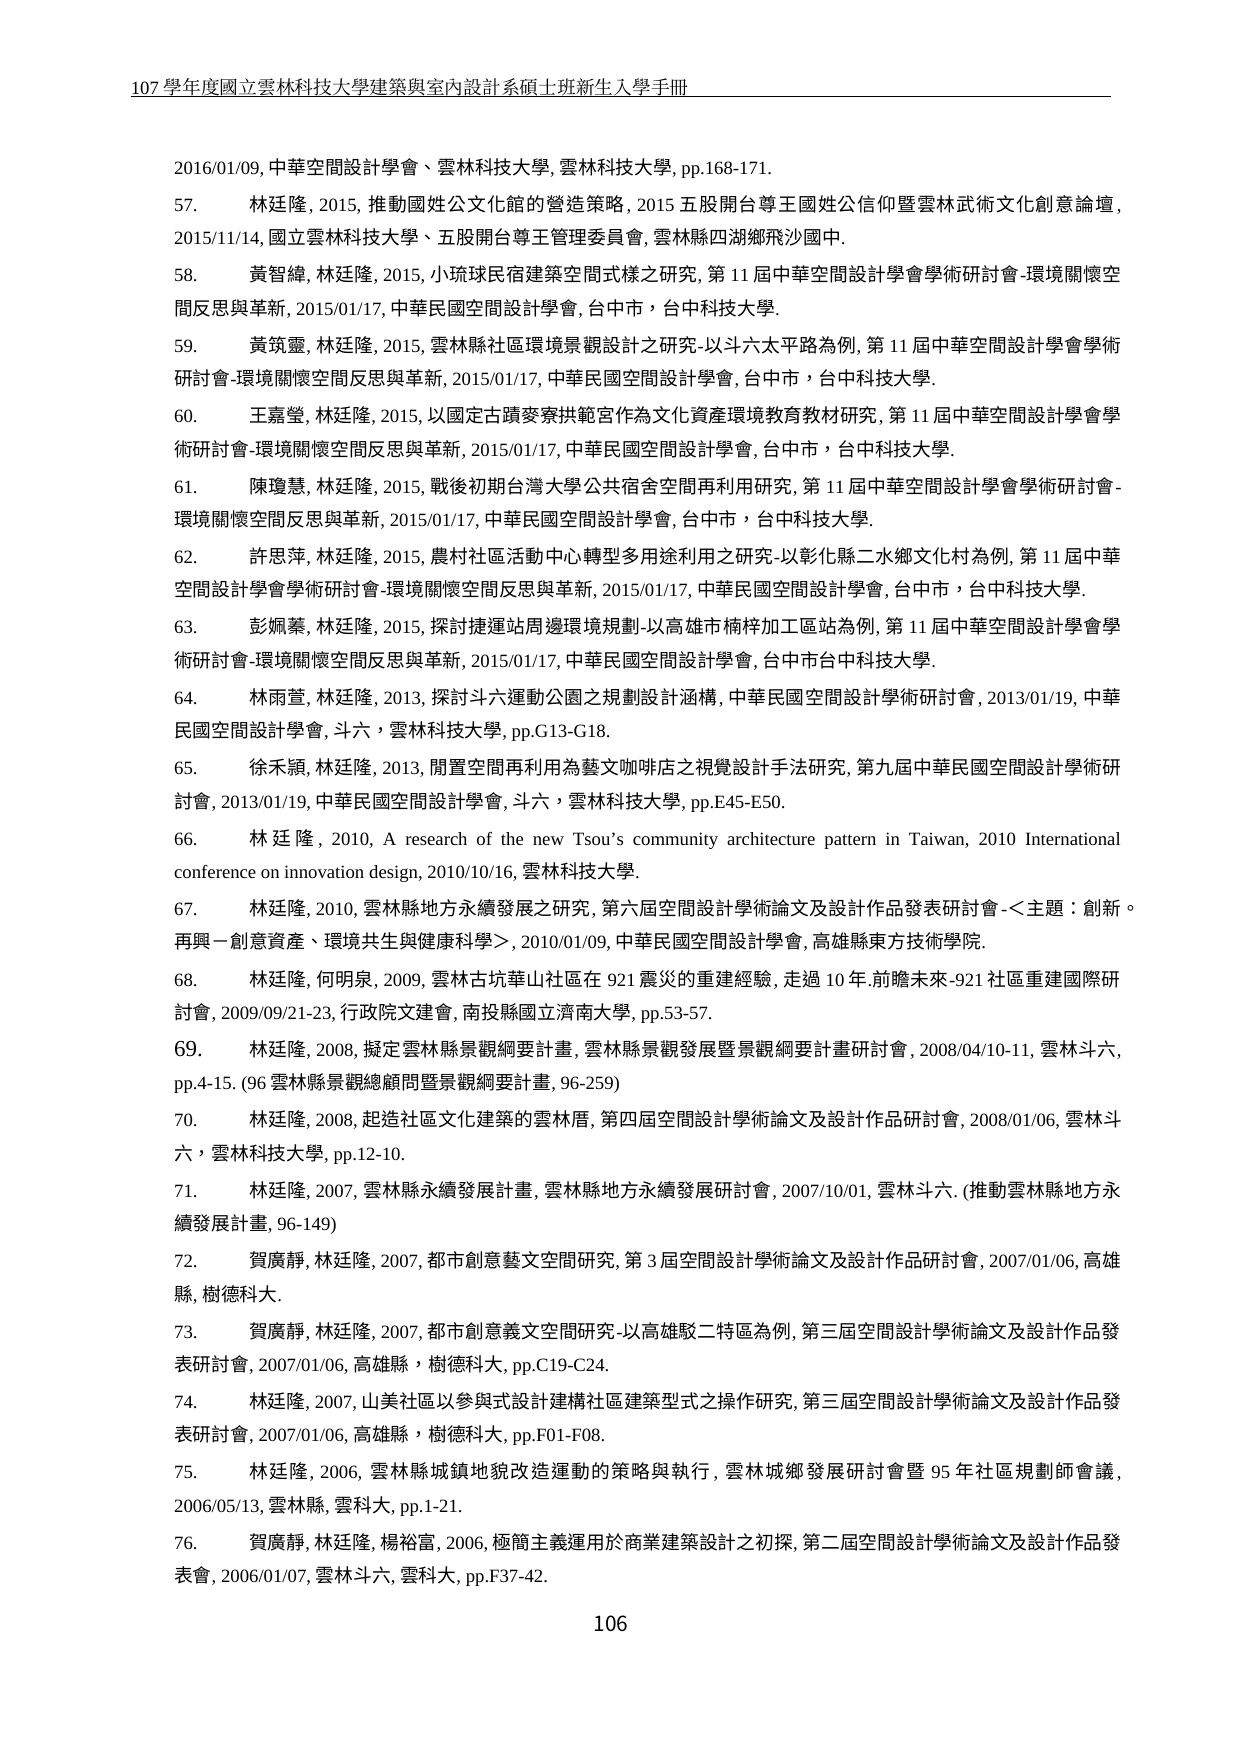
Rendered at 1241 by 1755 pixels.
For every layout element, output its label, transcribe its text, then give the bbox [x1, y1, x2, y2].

list 許思萍, 林廷隆, 2015, 農村社區活動中心轉型多用途利用之研究-以彰化縣二水鄉文化村為例, 第11屆中華空間設計學會學術研討會-環境關懷空間反思與革新, 2015/01/17, 中華民國空間設計學會, 台中市，台中科技大學. [174, 537, 1122, 603]
list 林雨萱, 林廷隆, 2013, 探討斗六運動公園之規劃設計涵構, 中華民國空間設計學術研討會, 2013/01/19, 中華民國空間設計學會, 斗六，雲林科技大學, pp.G13-G18. [174, 678, 1122, 744]
list 徐禾頴, 林廷隆, 2013, 閒置空間再利用為藝文咖啡店之視覺設計手法研究, 第九屆中華民國空間設計學術研討會, 2013/01/19, 中華民國空間設計學會, 斗六，雲林科技大學, pp.E45-E50. [174, 748, 1122, 815]
list 陳瓊慧, 林廷隆, 2015, 戰後初期台灣大學公共宿舍空間再利用研究, 第11屆中華空間設計學會學術研討會-環境關懷空間反思與革新, 2015/01/17, 中華民國空間設計學會, 台中市，台中科技大學. [174, 466, 1122, 533]
list 黃智緯, 林廷隆, 2015, 小琉球民宿建築空間式樣之研究, 第11屆中華空間設計學會學術研討會-環境關懷空間反思與革新, 2015/01/17, 中華民國空間設計學會, 台中市，台中科技大學. [174, 255, 1122, 322]
list 林廷隆, 何明泉, 2009, 雲林古坑華山社區在921震災的重建經驗, 走過10年.前瞻未來-921社區重建國際研討會, 2009/09/21-23, 行政院文建會, 南投縣國立濟南大學, pp.53-57. [174, 959, 1122, 1026]
list 賀廣靜, 林廷隆, 2007, 都市創意藝文空間研究, 第3屆空間設計學術論文及設計作品研討會, 2007/01/06, 高雄縣, 樹德科大. [174, 1241, 1122, 1308]
list 林廷隆, 2015, 推動國姓公文化館的營造策略, 2015五股開台尊王國姓公信仰暨雲林武術文化創意論壇, 2015/11/14, 國立雲林科技大學、五股開台尊王管理委員會, 雲林縣四湖鄉飛沙國中. [174, 185, 1122, 251]
list 王嘉瑩, 林廷隆, 2015, 以國定古蹟麥寮拱範宮作為文化資產環境教育教材研究, 第11屆中華空間設計學會學術研討會-環境關懷空間反思與革新, 2015/01/17, 中華民國空間設計學會, 台中市，台中科技大學. [174, 396, 1122, 463]
list 賀廣靜, 林廷隆, 楊裕富, 2006, 極簡主義運用於商業建築設計之初探, 第二屆空間設計學術論文及設計作品發表會, 2006/01/07, 雲林斗六, 雲科大, pp.F37-42. [174, 1523, 1122, 1589]
list 2016/01/09, 中華空間設計學會、雲林科技大學, 雲林科技大學, pp.168-171. [174, 148, 1122, 181]
list 賀廣靜, 林廷隆, 2007, 都市創意義文空間研究-以高雄駁二特區為例, 第三屆空間設計學術論文及設計作品發表研討會, 2007/01/06, 高雄縣，樹德科大, pp.C19-C24. [174, 1311, 1122, 1378]
list 黃筑靈, 林廷隆, 2015, 雲林縣社區環境景觀設計之研究-以斗六太平路為例, 第11屆中華空間設計學會學術研討會-環境關懷空間反思與革新, 2015/01/17, 中華民國空間設計學會, 台中市，台中科技大學. [174, 326, 1122, 392]
list 林廷隆, 2007, 雲林縣永續發展計畫, 雲林縣地方永續發展研討會, 2007/10/01, 雲林斗六. (推動雲林縣地方永續發展計畫, 96-149) [174, 1171, 1122, 1237]
list 林廷隆, 2010, A research of the new Tsou’s community architecture pattern in Taiwan, 2010 International conference on innovation design, 2010/10/16, 雲林科技大學. [174, 818, 1122, 885]
list 林廷隆, 2008, 擬定雲林縣景觀綱要計畫, 雲林縣景觀發展暨景觀綱要計畫研討會, 2008/04/10-11, 雲林斗六, pp.4-15. (96雲林縣景觀總顧問暨景觀綱要計畫, 96-259) [174, 1030, 1122, 1096]
list 林廷隆, 2008, 起造社區文化建築的雲林厝, 第四屆空間設計學術論文及設計作品研討會, 2008/01/06, 雲林斗六，雲林科技大學, pp.12-10. [174, 1100, 1122, 1167]
list 林廷隆, 2010, 雲林縣地方永續發展之研究, 第六屆空間設計學術論文及設計作品發表研討會-＜主題：創新。再興－創意資產、環境共生與健康科學＞, 2010/01/09, 中華民國空間設計學會, 高雄縣東方技術學院. [174, 889, 1122, 956]
list 林廷隆, 2006, 雲林縣城鎮地貌改造運動的策略與執行, 雲林城鄉發展研討會暨95年社區規劃師會議, 2006/05/13, 雲林縣, 雲科大, pp.1-21. [174, 1452, 1122, 1519]
list 林廷隆, 2007, 山美社區以參與式設計建構社區建築型式之操作研究, 第三屆空間設計學術論文及設計作品發表研討會, 2007/01/06, 高雄縣，樹德科大, pp.F01-F08. [174, 1382, 1122, 1448]
list 彭姵蓁, 林廷隆, 2015, 探討捷運站周邊環境規劃-以高雄市楠梓加工區站為例, 第11屆中華空間設計學會學術研討會-環境關懷空間反思與革新, 2015/01/17, 中華民國空間設計學會, 台中市台中科技大學. [174, 607, 1122, 674]
